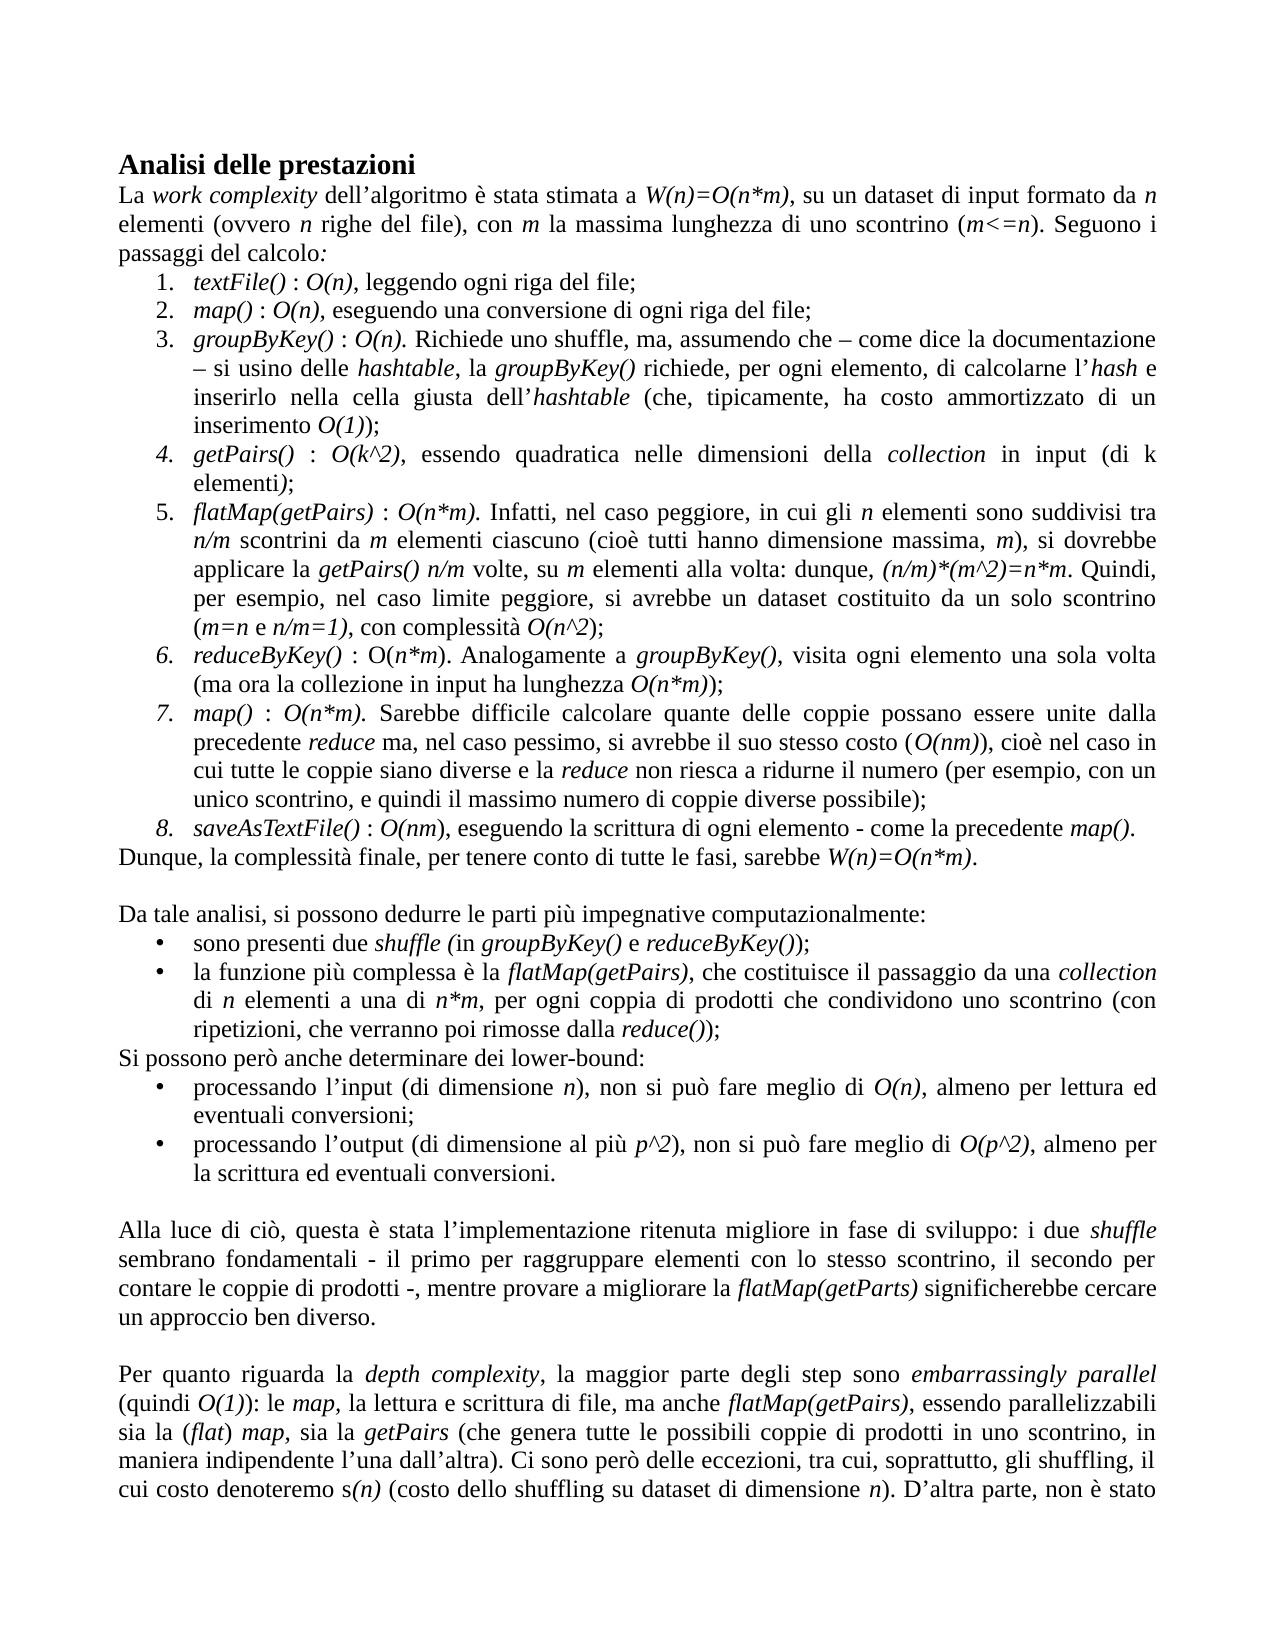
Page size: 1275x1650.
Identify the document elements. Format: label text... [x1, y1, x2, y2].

list sono presenti due shuffle (in groupByKey() e reduceByKey()); [156, 928, 1157, 957]
text Per quanto riguarda la depth complexity, la maggior parte degli step sono embarrassingly parallel (quindi O(1)): le map, la lettura e scrittura di file, ma anche flatMap(getPairs), essendo parallelizzabili sia la (flat) map, sia la getPairs (che genera tutte le possibili coppie di prodotti in uno scontrino, in maniera indipendente l’una dall’altra). Ci sono però delle eccezioni, tra cui, soprattutto, gli shuffling, il cui costo denoteremo s(n) (costo dello shuffling su dataset di dimensione n). D’altra parte, non è stato [118, 1359, 1157, 1503]
list map() : O(n), eseguendo una conversione di ogni riga del file; [156, 295, 1157, 324]
list groupByKey() : O(n). Richiede uno shuffle, ma, assumendo che – come dice la documentazione – si usino delle hashtable, la groupByKey() richiede, per ogni elemento, di calcolarne l’hash e inserirlo nella cella giusta dell’hashtable (che, tipicamente, ha costo ammortizzato di un inserimento O(1)); [156, 324, 1157, 439]
list saveAsTextFile() : O(nm), eseguendo la scrittura di ogni elemento - come la precedente map(). [156, 813, 1157, 842]
text Si possono però anche determinare dei lower-bound: [118, 1043, 1157, 1072]
list processando l’output (di dimensione al più p^2), non si può fare meglio di O(p^2), almeno per la scrittura ed eventuali conversioni. [156, 1129, 1157, 1187]
list processando l’input (di dimensione n), non si può fare meglio di O(n), almeno per lettura ed eventuali conversioni; [156, 1072, 1157, 1129]
list reduceByKey() : O(n*m). Analogamente a groupByKey(), visita ogni elemento una sola volta (ma ora la collezione in input ha lunghezza O(n*m)); [156, 640, 1157, 698]
text Alla luce di ciò, questa è stata l’implementazione ritenuta migliore in fase di sviluppo: i due shuffle sembrano fondamentali - il primo per raggruppare elementi con lo stesso scontrino, il secondo per contare le coppie di prodotti -, mentre provare a migliorare la flatMap(getParts) significherebbe cercare un approccio ben diverso. [118, 1215, 1157, 1330]
list getPairs() : O(k^2), essendo quadratica nelle dimensioni della collection in input (di k elementi); [156, 439, 1157, 497]
list la funzione più complessa è la flatMap(getPairs), che costituisce il passaggio da una collection di n elementi a una di n*m, per ogni coppia di prodotti che condividono uno scontrino (con ripetizioni, che verranno poi rimosse dalla reduce()); [156, 957, 1157, 1043]
text La work complexity dell’algoritmo è stata stimata a W(n)=O(n*m), su un dataset di input formato da n elementi (ovvero n righe del file), con m la massima lunghezza di uno scontrino (m<=n). Seguono i passaggi del calcolo: [118, 180, 1157, 267]
text Dunque, la complessità finale, per tenere conto di tutte le fasi, sarebbe W(n)=O(n*m). [118, 842, 1157, 870]
list map() : O(n*m). Sarebbe difficile calcolare quante delle coppie possano essere unite dalla precedente reduce ma, nel caso pessimo, si avrebbe il suo stesso costo (O(nm)), cioè nel caso in cui tutte le coppie siano diverse e la reduce non riesca a ridurne il numero (per esempio, con un unico scontrino, e quindi il massimo numero di coppie diverse possibile); [156, 698, 1157, 813]
list flatMap(getPairs) : O(n*m). Infatti, nel caso peggiore, in cui gli n elementi sono suddivisi tra n/m scontrini da m elementi ciascuno (cioè tutti hanno dimensione massima, m), si dovrebbe applicare la getPairs() n/m volte, su m elementi alla volta: dunque, (n/m)*(m^2)=n*m. Quindi, per esempio, nel caso limite peggiore, si avrebbe un dataset costituito da un solo scontrino (m=n e n/m=1), con complessità O(n^2); [156, 497, 1157, 640]
list textFile() : O(n), leggendo ogni riga del file; [156, 267, 1157, 295]
text Da tale analisi, si possono dedurre le parti più impegnative computazionalmente: [118, 899, 1157, 928]
text Analisi delle prestazioni [118, 147, 1157, 180]
